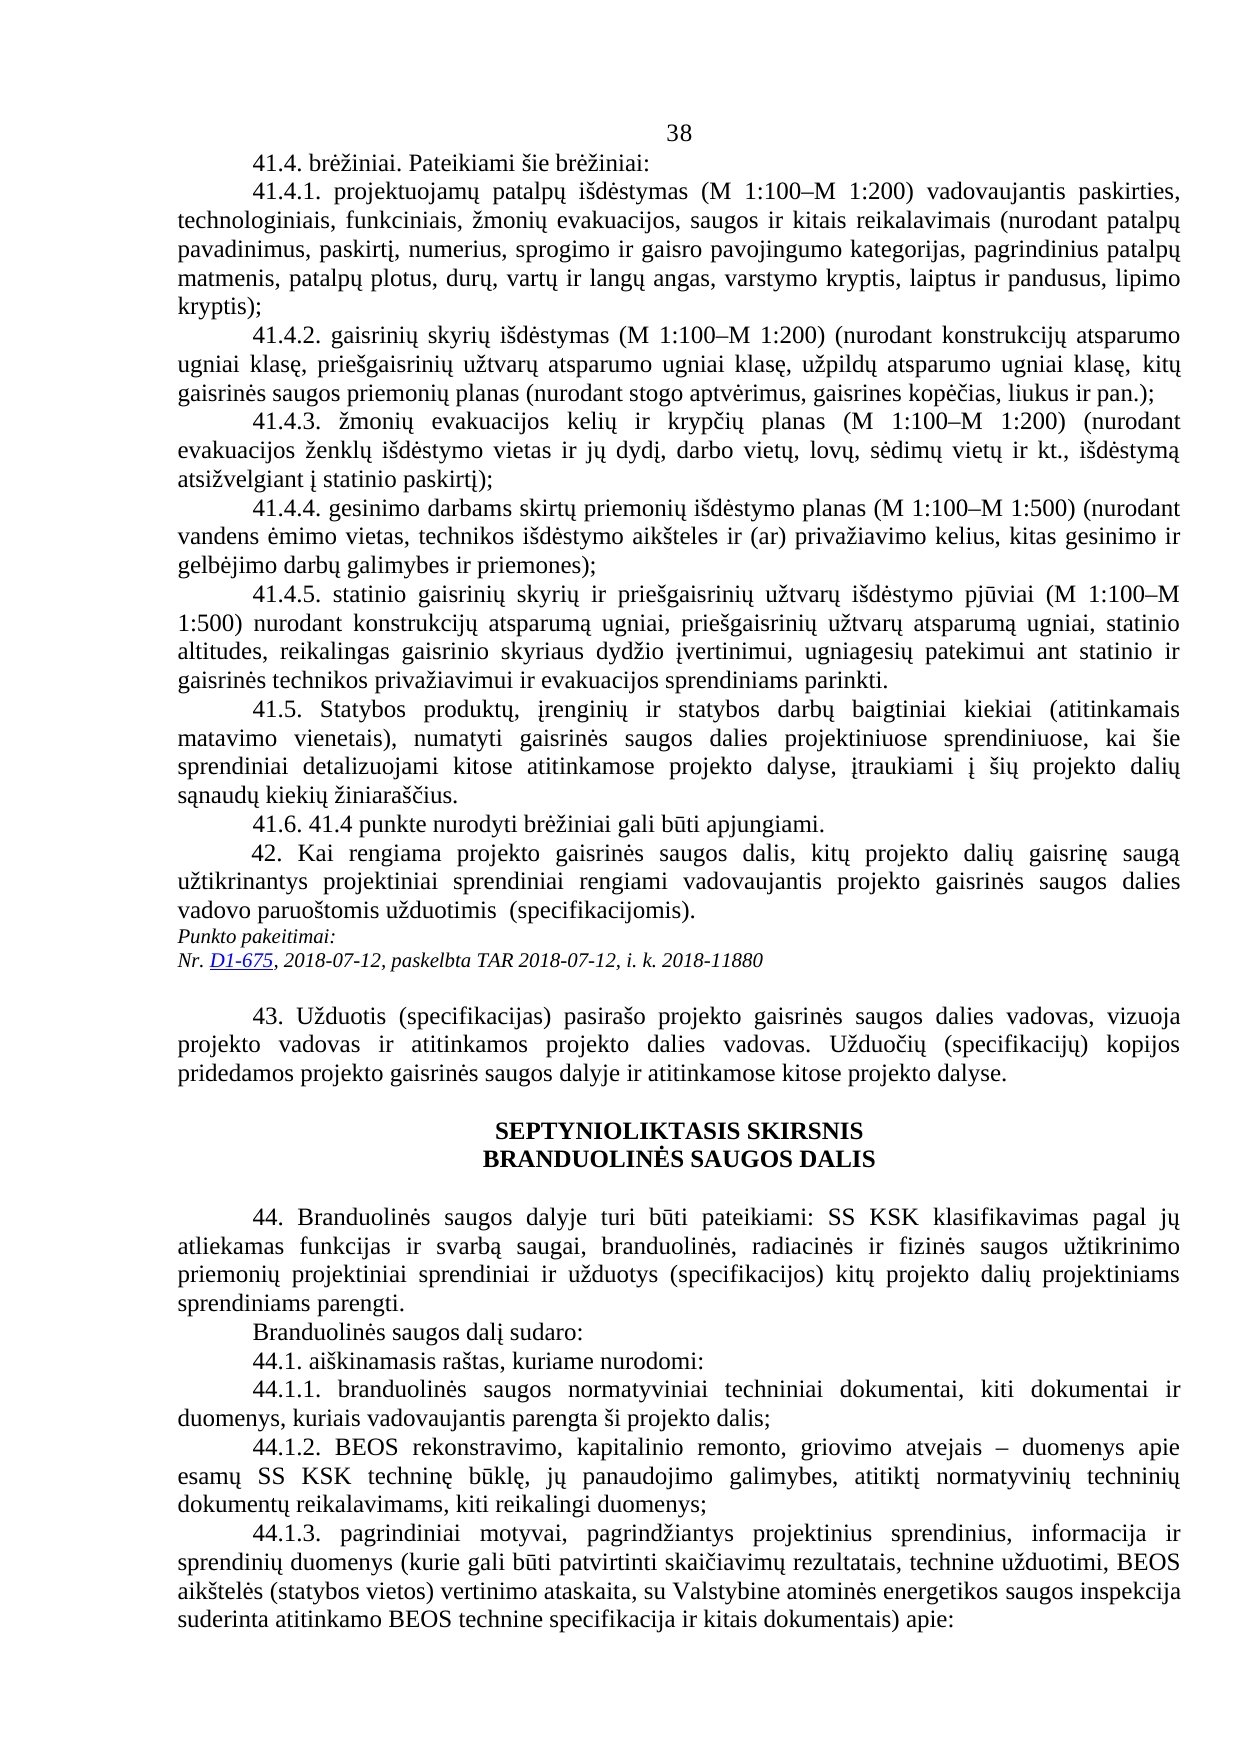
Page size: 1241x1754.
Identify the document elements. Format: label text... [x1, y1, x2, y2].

text 44.1.2. BEOS rekonstravimo, kapitalinio remonto, griovimo atvejais – duomenys apie esamų SS KSK techninę būklę, jų panaudojimo galimybes, atitiktį normatyvinių techninių dokumentų reikalavimams, kiti reikalingi duomenys; [177, 1432, 1181, 1518]
text 41.4.2. gaisrinių skyrių išdėstymas (M 1:100–M 1:200) (nurodant konstrukcijų atsparumo ugniai klasę, priešgaisrinių užtvarų atsparumo ugniai klasę, užpildų atsparumo ugniai klasę, kitų gaisrinės saugos priemonių planas (nurodant stogo aptvėrimus, gaisrines kopėčias, liukus ir pan.); [177, 320, 1181, 406]
text 44.1.3. pagrindiniai motyvai, pagrindžiantys projektinius sprendinius, informacija ir sprendinių duomenys (kurie gali būti patvirtinti skaičiavimų rezultatais, technine užduotimi, BEOS aikštelės (statybos vietos) vertinimo ataskaita, su Valstybine atominės energetikos saugos inspekcija suderinta atitinkamo BEOS technine specifikacija ir kitais dokumentais) apie: [177, 1518, 1181, 1633]
text 41.4.3. žmonių evakuacijos kelių ir krypčių planas (M 1:100–M 1:200) (nurodant evakuacijos ženklų išdėstymo vietas ir jų dydį, darbo vietų, lovų, sėdimų vietų ir kt., išdėstymą atsižvelgiant į statinio paskirtį); [177, 406, 1181, 493]
text 41.4.5. statinio gaisrinių skyrių ir priešgaisrinių užtvarų išdėstymo pjūviai (M 1:100–M 1:500) nurodant konstrukcijų atsparumą ugniai, priešgaisrinių užtvarų atsparumą ugniai, statinio altitudes, reikalingas gaisrinio skyriaus dydžio įvertinimui, ugniagesių patekimui ant statinio ir gaisrinės technikos privažiavimui ir evakuacijos sprendiniams parinkti. [177, 579, 1181, 694]
text 42. Kai rengiama projekto gaisrinės saugos dalis, kitų projekto dalių gaisrinę saugą užtikrinantys projektiniai sprendiniai rengiami vadovaujantis projekto gaisrinės saugos dalies vadovo paruoštomis užduotimis (specifikacijomis). [177, 838, 1181, 924]
text Nr. D1-675, 2018-07-12, paskelbta TAR 2018-07-12, i. k. 2018-11880 [177, 948, 1181, 972]
text SEPTYNIOLIKTASIS SKIRSNIS [177, 1116, 1181, 1144]
text Branduolinės saugos dalį sudaro: [177, 1317, 1181, 1346]
text Punkto pakeitimai: [177, 924, 1181, 948]
text 41.4. brėžiniai. Pateikiami šie brėžiniai: [177, 148, 1181, 176]
text 43. Užduotis (specifikacijas) pasirašo projekto gaisrinės saugos dalies vadovas, vizuoja projekto vadovas ir atitinkamos projekto dalies vadovas. Užduočių (specifikacijų) kopijos pridedamos projekto gaisrinės saugos dalyje ir atitinkamose kitose projekto dalyse. [177, 1001, 1181, 1087]
text 41.4.4. gesinimo darbams skirtų priemonių išdėstymo planas (M 1:100–M 1:500) (nurodant vandens ėmimo vietas, technikos išdėstymo aikšteles ir (ar) privažiavimo kelius, kitas gesinimo ir gelbėjimo darbų galimybes ir priemones); [177, 493, 1181, 579]
text 41.6. 41.4 punkte nurodyti brėžiniai gali būti apjungiami. [177, 809, 1181, 838]
text 44. Branduolinės saugos dalyje turi būti pateikiami: SS KSK klasifikavimas pagal jų atliekamas funkcijas ir svarbą saugai, branduolinės, radiacinės ir fizinės saugos užtikrinimo priemonių projektiniai sprendiniai ir užduotys (specifikacijos) kitų projekto dalių projektiniams sprendiniams parengti. [177, 1202, 1181, 1317]
text BRANDUOLINĖS SAUGOS DALIS [177, 1144, 1181, 1173]
text 41.4.1. projektuojamų patalpų išdėstymas (M 1:100–M 1:200) vadovaujantis paskirties, technologiniais, funkciniais, žmonių evakuacijos, saugos ir kitais reikalavimais (nurodant patalpų pavadinimus, paskirtį, numerius, sprogimo ir gaisro pavojingumo kategorijas, pagrindinius patalpų matmenis, patalpų plotus, durų, vartų ir langų angas, varstymo kryptis, laiptus ir pandusus, lipimo kryptis); [177, 176, 1181, 320]
text 41.5. Statybos produktų, įrenginių ir statybos darbų baigtiniai kiekiai (atitinkamais matavimo vienetais), numatyti gaisrinės saugos dalies projektiniuose sprendiniuose, kai šie sprendiniai detalizuojami kitose atitinkamose projekto dalyse, įtraukiami į šių projekto dalių sąnaudų kiekių žiniaraščius. [177, 694, 1181, 809]
text 44.1.1. branduolinės saugos normatyviniai techniniai dokumentai, kiti dokumentai ir duomenys, kuriais vadovaujantis parengta ši projekto dalis; [177, 1374, 1181, 1432]
text 44.1. aiškinamasis raštas, kuriame nurodomi: [177, 1346, 1181, 1374]
